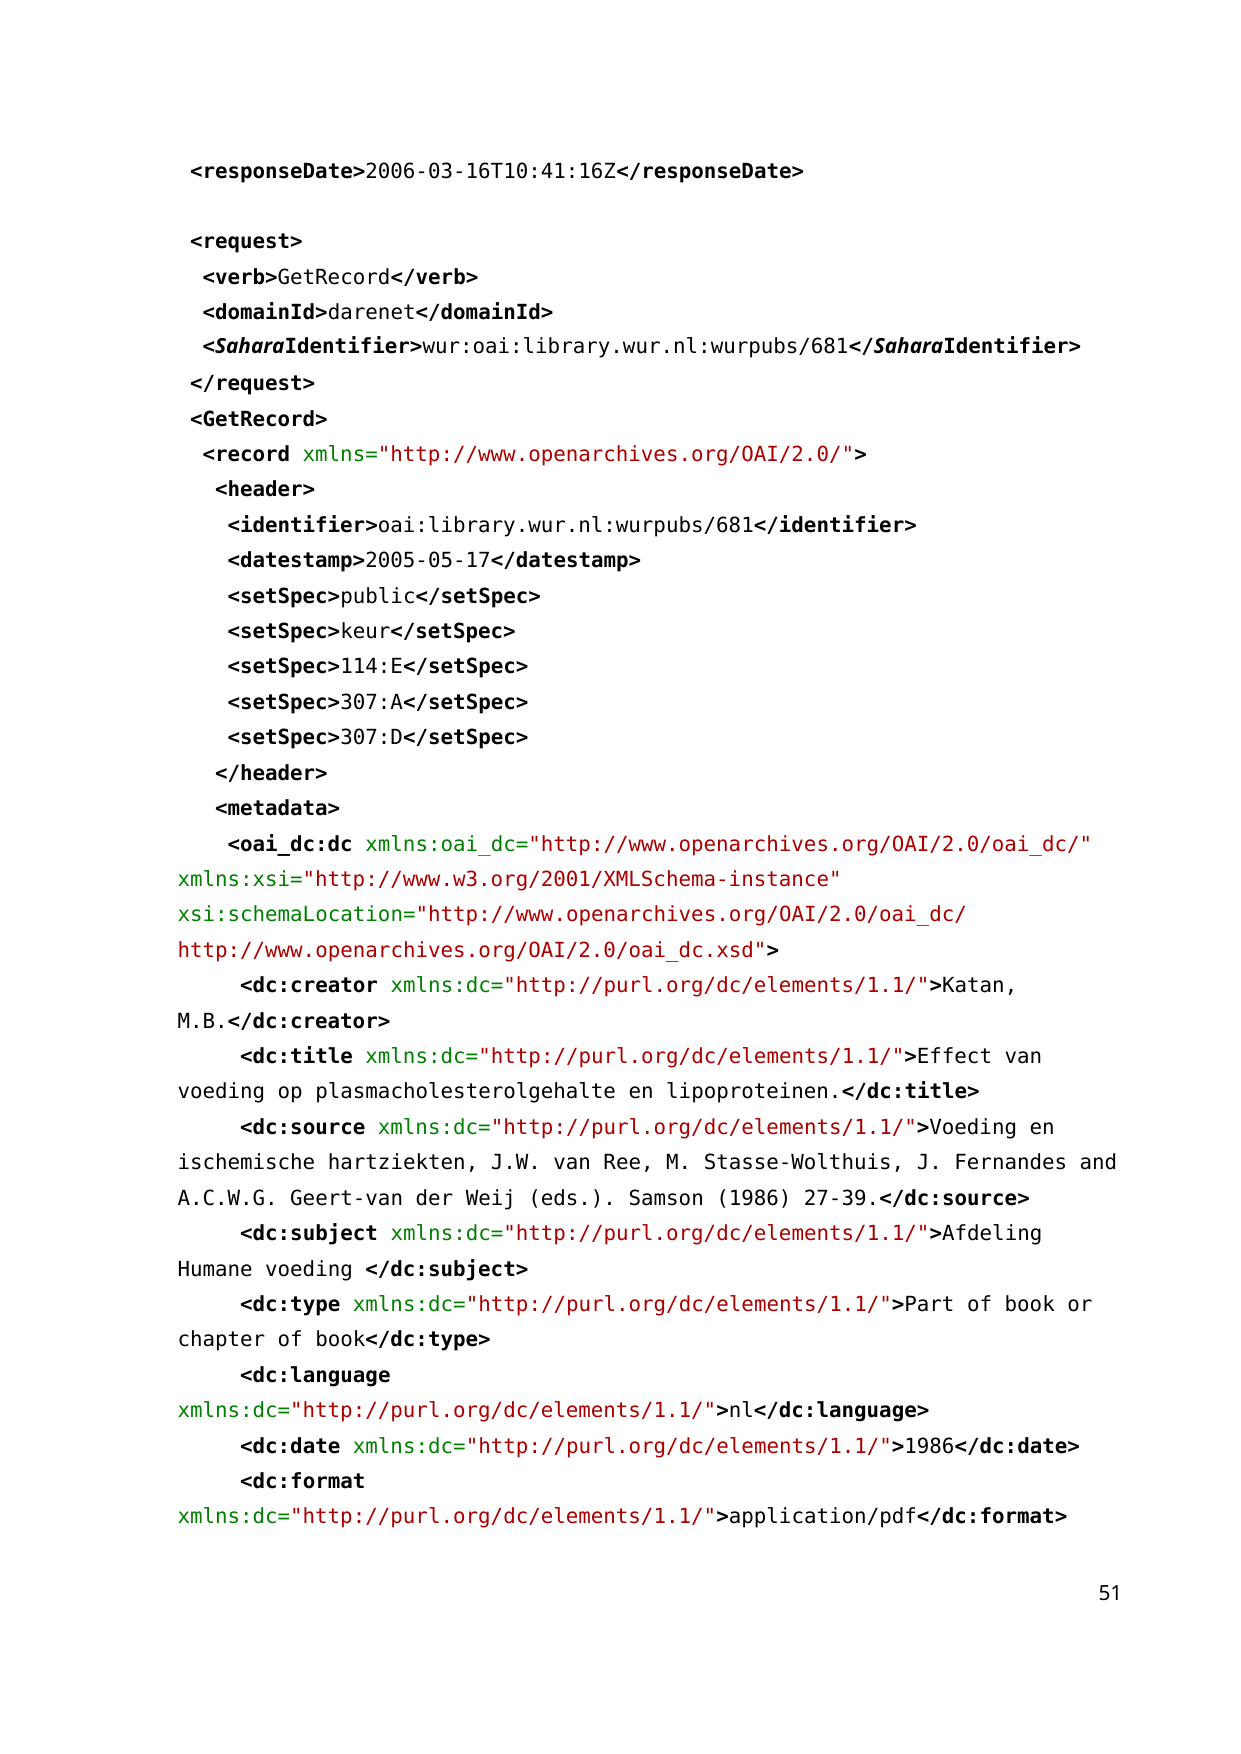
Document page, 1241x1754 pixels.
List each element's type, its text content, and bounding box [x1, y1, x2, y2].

text </request> [177, 360, 1122, 396]
text <request> [177, 218, 1122, 254]
text <dc:date xmlns:dc="http://purl.org/dc/elements/1.1/">1986</dc:date> [177, 1423, 1122, 1458]
text <dc:source xmlns:dc="http://purl.org/dc/elements/1.1/">Voeding en ischemische hartziekten, J.W. van Ree, M. Stasse-Wolthuis, J. Fernandes and A.C.W.G. Geert-van der Weij (eds.). Samson (1986) 27-39.</dc:source> [177, 1104, 1122, 1210]
text <setSpec>public</setSpec> [177, 573, 1122, 608]
text <header> [177, 466, 1122, 502]
text <dc:language xmlns:dc="http://purl.org/dc/elements/1.1/">nl</dc:language> [177, 1352, 1122, 1423]
text <setSpec>114:E</setSpec> [177, 643, 1122, 679]
text </header> [177, 750, 1122, 785]
text <metadata> [177, 785, 1122, 821]
text <setSpec>keur</setSpec> [177, 608, 1122, 643]
text <dc:type xmlns:dc="http://purl.org/dc/elements/1.1/">Part of book or chapter of book</dc:type> [177, 1281, 1122, 1352]
text <GetRecord> [177, 396, 1122, 431]
text <record xmlns="http://www.openarchives.org/OAI/2.0/"> [177, 431, 1122, 466]
text <dc:title xmlns:dc="http://purl.org/dc/elements/1.1/">Effect van voeding op plasmacholesterolgehalte en lipoproteinen.</dc:title> [177, 1033, 1122, 1104]
text <oai_dc:dc xmlns:oai_dc="http://www.openarchives.org/OAI/2.0/oai_dc/" xmlns:xsi="http://www.w3.org/2001/XMLSchema-instance" xsi:schemaLocation="http://www.openarchives.org/OAI/2.0/oai_dc/ http://www.openarchives.org/OAI/2.0/oai_dc.xsd"> [177, 821, 1122, 962]
text <dc:creator xmlns:dc="http://purl.org/dc/elements/1.1/">Katan, M.B.</dc:creator> [177, 962, 1122, 1033]
text <dc:format xmlns:dc="http://purl.org/dc/elements/1.1/">application/pdf</dc:format> [177, 1458, 1122, 1529]
text <datestamp>2005-05-17</datestamp> [177, 537, 1122, 573]
text <responseDate>2006-03-16T10:41:16Z</responseDate> [177, 148, 1122, 183]
text <setSpec>307:D</setSpec> [177, 714, 1122, 750]
text <SaharaIdentifier>wur:oai:library.wur.nl:wurpubs/681</SaharaIdentifier> [177, 325, 1122, 360]
text <dc:subject xmlns:dc="http://purl.org/dc/elements/1.1/">Afdeling Humane voeding </dc:subject> [177, 1210, 1122, 1281]
text <identifier>oai:library.wur.nl:wurpubs/681</identifier> [177, 502, 1122, 537]
text <setSpec>307:A</setSpec> [177, 679, 1122, 714]
text <verb>GetRecord</verb> [177, 254, 1122, 289]
text <domainId>darenet</domainId> [177, 289, 1122, 325]
